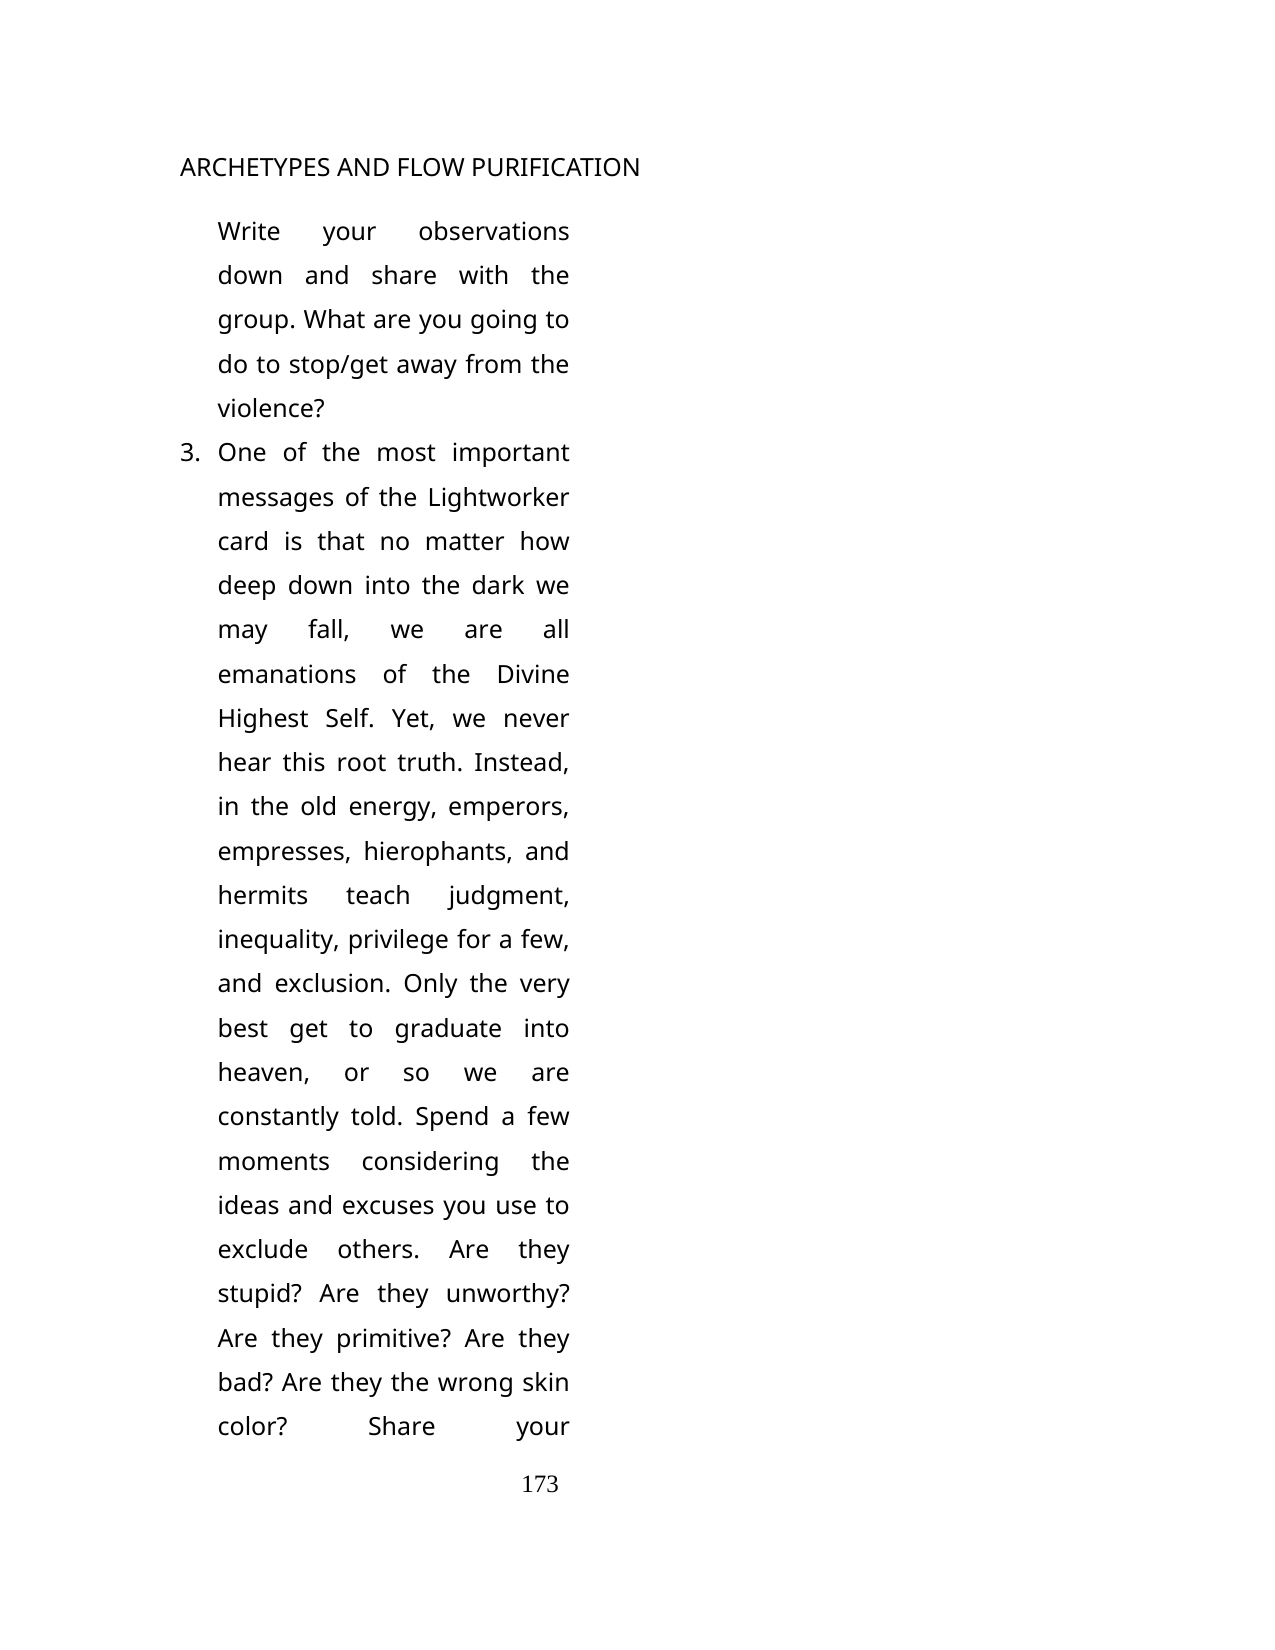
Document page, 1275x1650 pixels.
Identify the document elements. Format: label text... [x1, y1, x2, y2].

list Write your observations down and share with the group. What are you going to do to stop/get away from the violence? [180, 213, 570, 425]
list One of the most important messages of the Lightworker card is that no matter how deep down into the dark we may fall, we are all emanations of the Divine Highest Self. Yet, we never hear this root truth. Instead, in the old energy, emperors, empresses, hierophants, and hermits teach judgment, inequality, privilege for a few, and exclusion. Only the very best get to graduate into heaven, or so we are constantly told. Spend a few moments considering the ideas and excuses you use to exclude others. Are they stupid? Are they unworthy? Are they primitive? Are they bad? Are they the wrong skin color? Share your [180, 435, 570, 1443]
